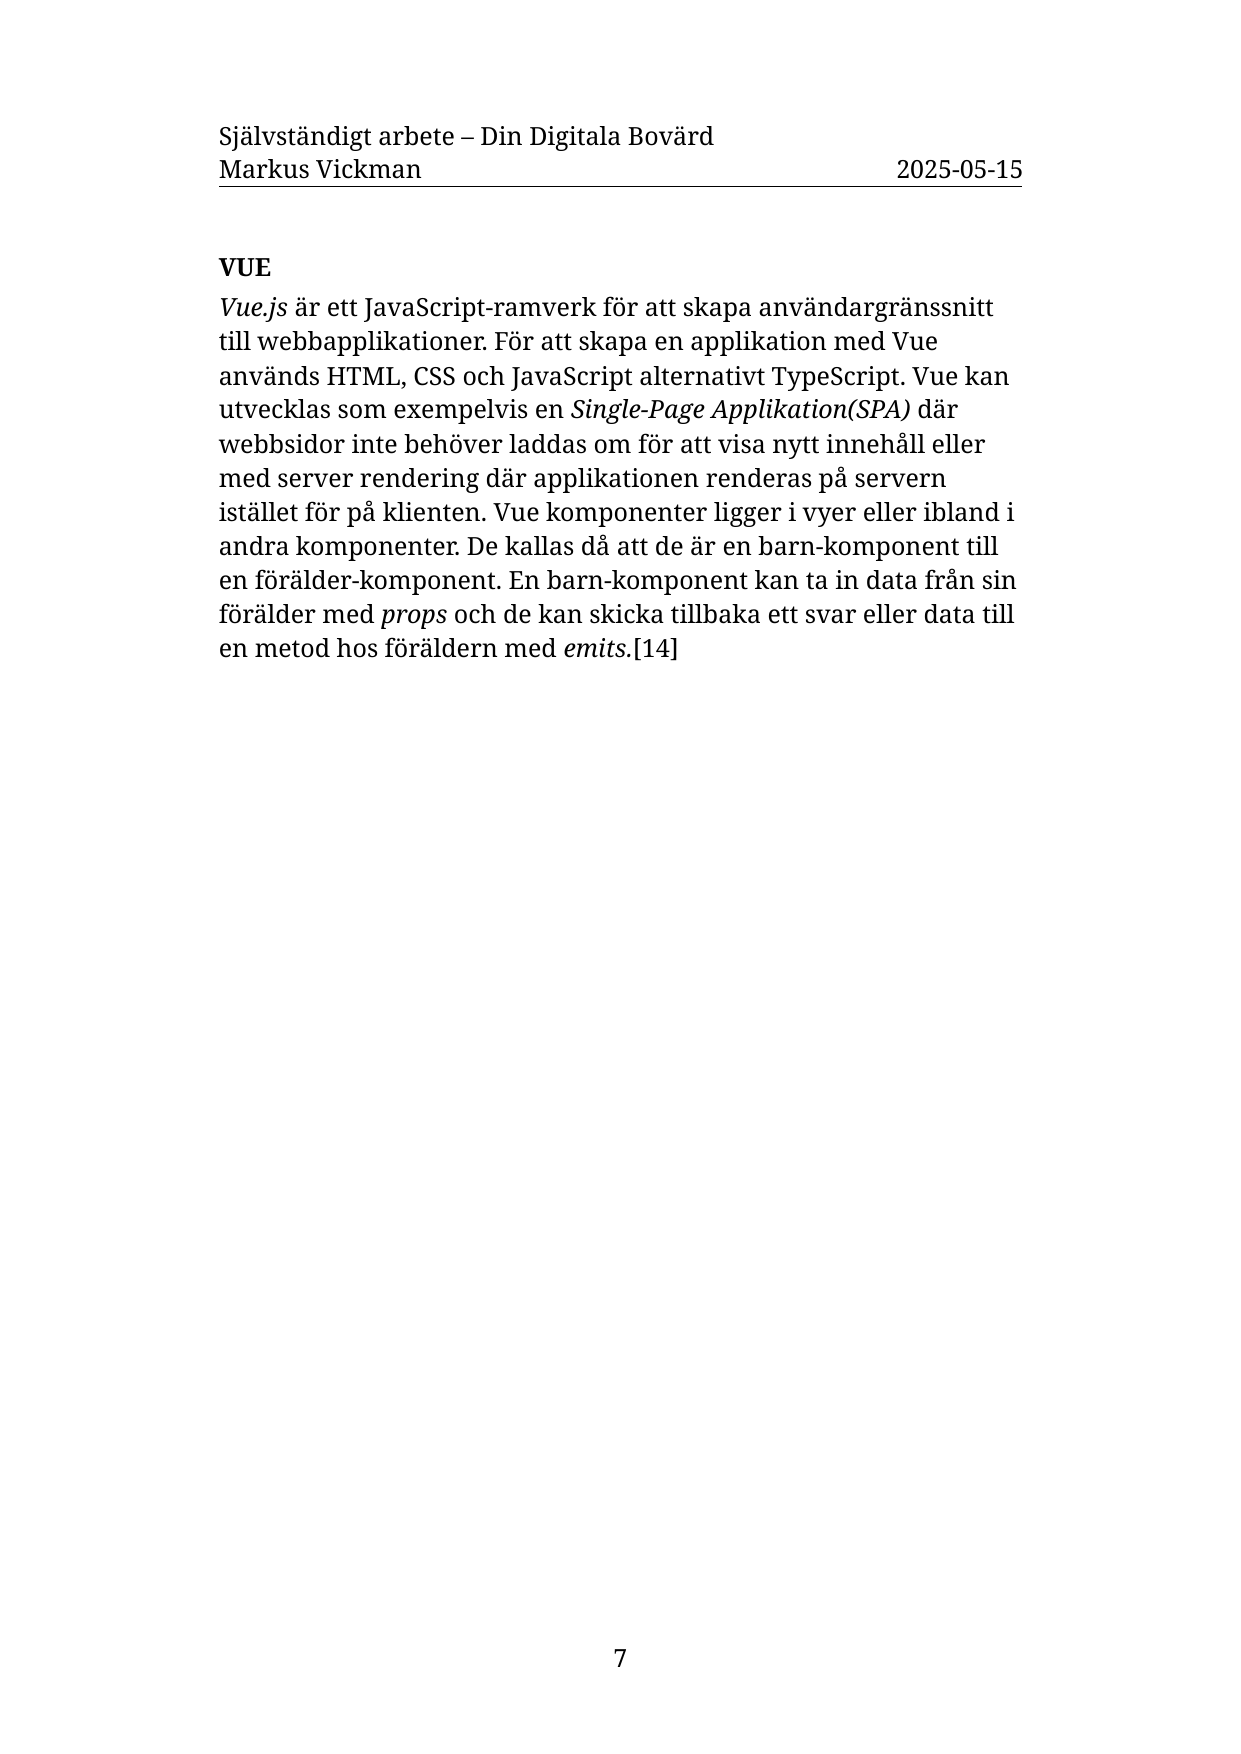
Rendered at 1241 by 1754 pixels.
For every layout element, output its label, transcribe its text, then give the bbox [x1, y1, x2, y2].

text VUE [218, 250, 1022, 284]
text Vue.js är ett JavaScript-ramverk för att skapa användargränssnitt till webbapplikationer. För att skapa en applikation med Vue används HTML, CSS och JavaScript alternativt TypeScript. Vue kan utvecklas som exempelvis en Single-Page Applikation(SPA) där webbsidor inte behöver laddas om för att visa nytt innehåll eller med server rendering där applikationen renderas på servern istället för på klienten. Vue komponenter ligger i vyer eller ibland i andra komponenter. De kallas då att de är en barn-komponent till en förälder-komponent. En barn-komponent kan ta in data från sin förälder med props och de kan skicka tillbaka ett svar eller data till en metod hos föräldern med emits.[14] [218, 290, 1022, 665]
